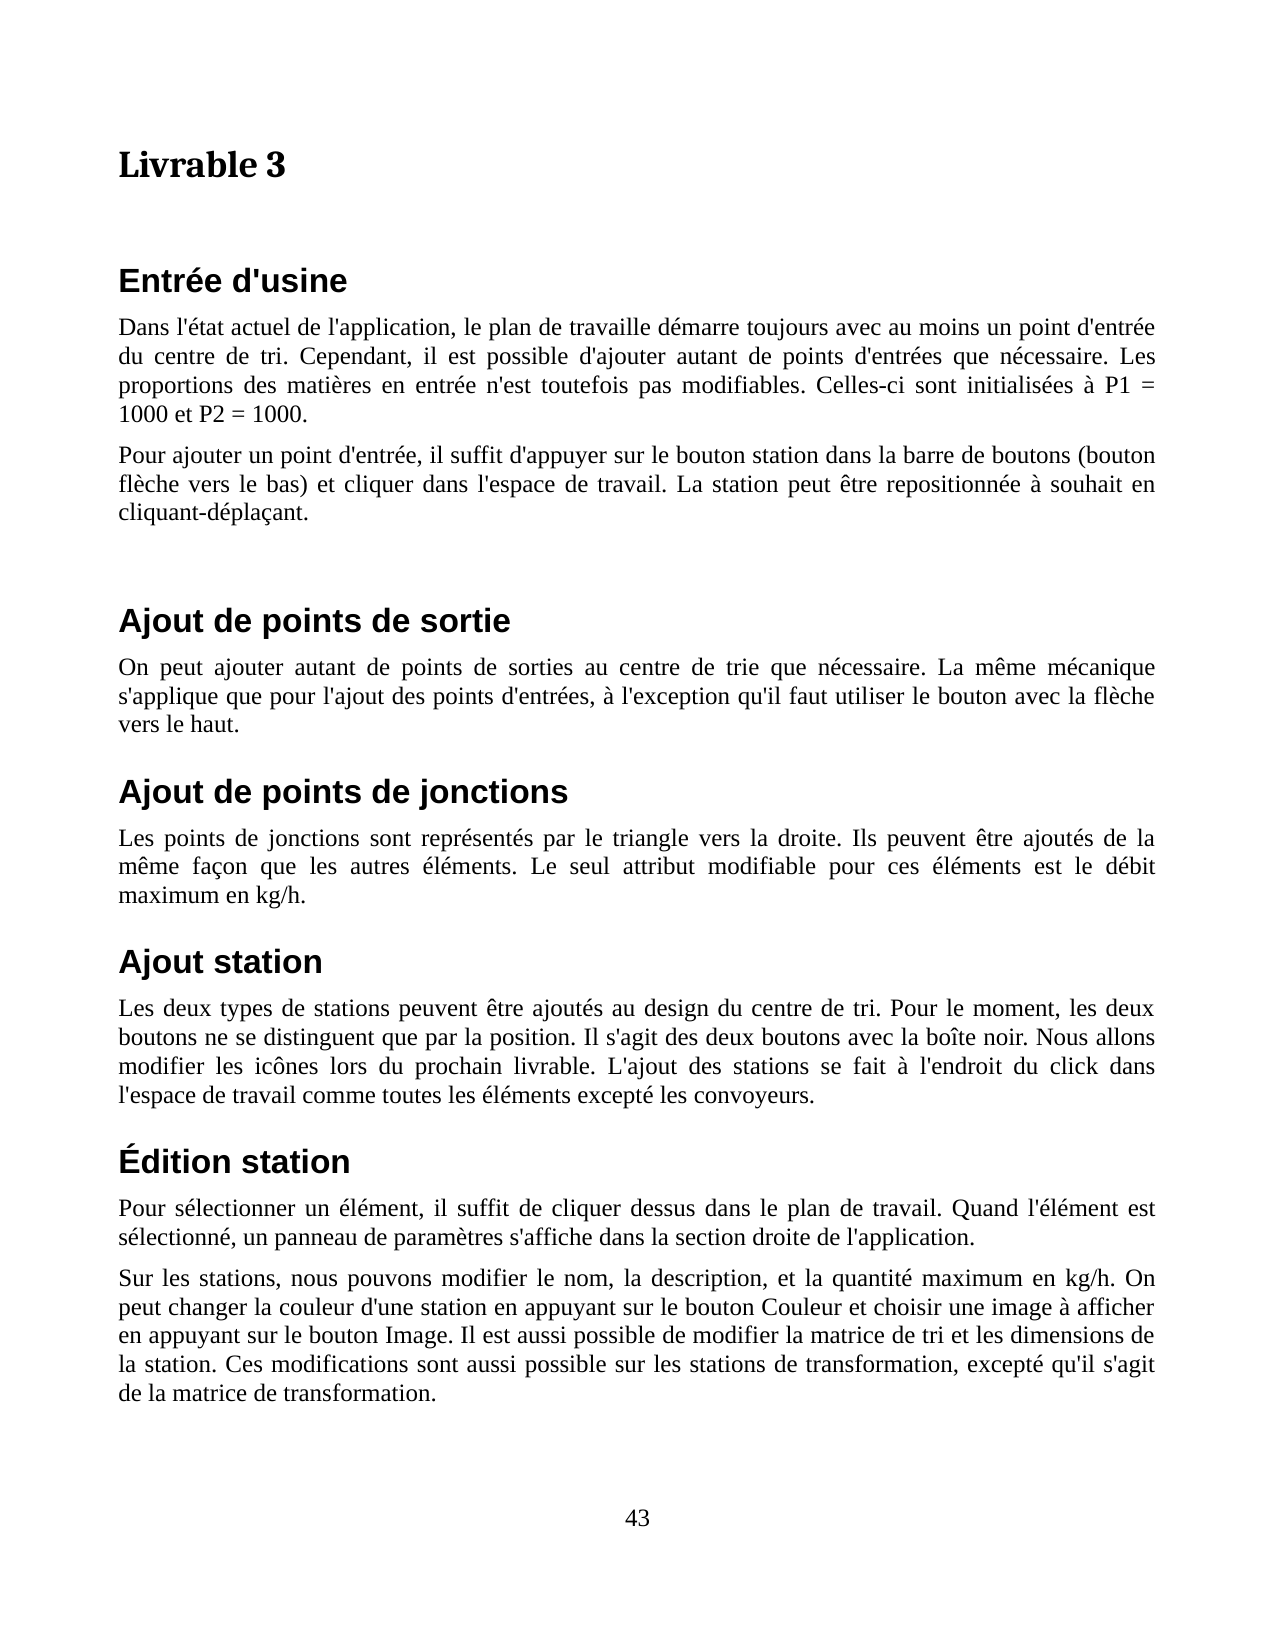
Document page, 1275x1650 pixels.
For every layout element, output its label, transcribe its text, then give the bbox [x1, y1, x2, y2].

text Les points de jonctions sont représentés par le triangle vers la droite. Ils peuvent être ajoutés de la même façon que les autres éléments. Le seul attribut modifiable pour ces éléments est le débit maximum en kg/h. [118, 823, 1157, 909]
subtitle Ajout de points de jonctions [118, 772, 1157, 810]
text Sur les stations, nous pouvons modifier le nom, la description, et la quantité maximum en kg/h. On peut changer la couleur d'une station en appuyant sur le bouton Couleur et choisir une image à afficher en appuyant sur le bouton Image. Il est aussi possible de modifier la matrice de tri et les dimensions de la station. Ces modifications sont aussi possible sur les stations de transformation, excepté qu'il s'agit de la matrice de transformation. [118, 1263, 1157, 1407]
subtitle Entrée d'usine [118, 261, 1157, 300]
text Pour ajouter un point d'entrée, il suffit d'appuyer sur le bouton station dans la barre de boutons (bouton flèche vers le bas) et cliquer dans l'espace de travail. La station peut être repositionnée à souhait en cliquant-déplaçant. [118, 440, 1157, 526]
text On peut ajouter autant de points de sorties au centre de trie que nécessaire. La même mécanique s'applique que pour l'ajout des points d'entrées, à l'exception qu'il faut utiliser le bouton avec la flèche vers le haut. [118, 652, 1157, 738]
text Pour sélectionner un élément, il suffit de cliquer dessus dans le plan de travail. Quand l'élément est sélectionné, un panneau de paramètres s'affiche dans la section droite de l'application. [118, 1193, 1157, 1250]
subtitle Livrable 3 [118, 143, 1157, 187]
subtitle Ajout station [118, 942, 1157, 981]
subtitle Ajout de points de sortie [118, 601, 1157, 639]
subtitle Édition station [118, 1142, 1157, 1180]
text Dans l'état actuel de l'application, le plan de travaille démarre toujours avec au moins un point d'entrée du centre de tri. Cependant, il est possible d'ajouter autant de points d'entrées que nécessaire. Les proportions des matières en entrée n'est toutefois pas modifiables. Celles-ci sont initialisées à P1 = 1000 et P2 = 1000. [118, 312, 1157, 427]
text Les deux types de stations peuvent être ajoutés au design du centre de tri. Pour le moment, les deux boutons ne se distinguent que par la position. Il s'agit des deux boutons avec la boîte noir. Nous allons modifier les icônes lors du prochain livrable. L'ajout des stations se fait à l'endroit du click dans l'espace de travail comme toutes les éléments excepté les convoyeurs. [118, 993, 1157, 1108]
